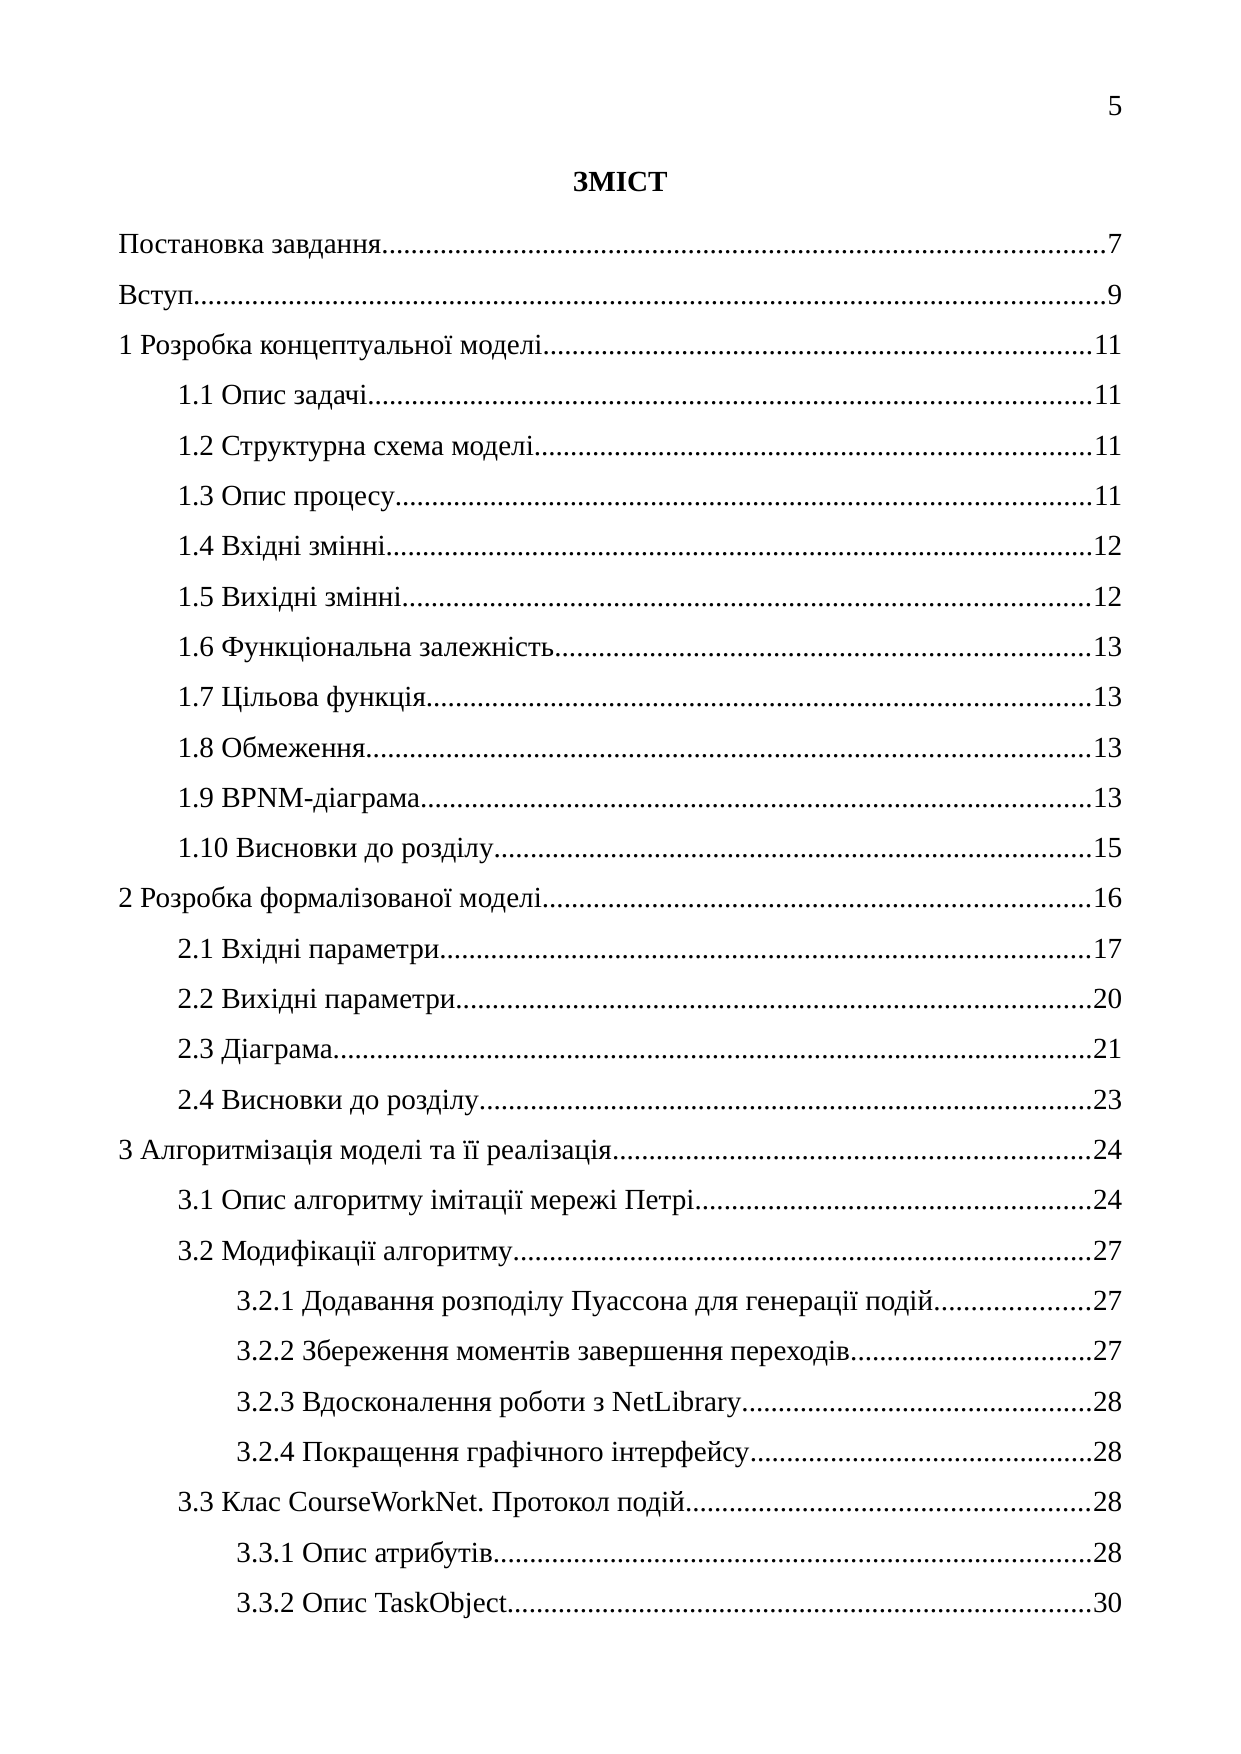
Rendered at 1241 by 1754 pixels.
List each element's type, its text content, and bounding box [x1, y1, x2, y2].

text 2.1 Вхідні параметри 17 [177, 931, 1122, 964]
text 1.3 Опис процесу 11 [177, 478, 1122, 512]
text 1.1 Опис задачі 11 [177, 377, 1122, 411]
text 1.7 Цільова функція 13 [177, 679, 1122, 713]
text 2 Розробка формалізованої моделі 16 [118, 881, 1122, 914]
text 1.9 BPNM-діаграма 13 [177, 780, 1122, 813]
text 1.8 Обмеження 13 [177, 730, 1122, 763]
text 3 Алгоритмізація моделі та її реалізація 24 [118, 1132, 1122, 1166]
text Вступ 9 [118, 277, 1122, 310]
text 1.4 Вхідні змінні 12 [177, 528, 1122, 562]
text 1.5 Вихідні змінні 12 [177, 579, 1122, 612]
text 3.2.4 Покращення графічного інтерфейсу 28 [236, 1434, 1122, 1468]
text 1.2 Структурна схема моделі 11 [177, 428, 1122, 461]
text 3.2.3 Вдосконалення роботи з NetLibrary 28 [236, 1384, 1122, 1417]
text 2.3 Діаграма 21 [177, 1032, 1122, 1065]
text 2.2 Вихідні параметри 20 [177, 981, 1122, 1015]
text 3.2.2 Збереження моментів завершення переходів 27 [236, 1333, 1122, 1367]
text 2.4 Висновки до розділу 23 [177, 1082, 1122, 1115]
text 1.10 Висновки до розділу 15 [177, 830, 1122, 864]
text Постановка завдання 7 [118, 227, 1122, 260]
text 3.3 Клас CourseWorkNet. Протокол подій 28 [177, 1484, 1122, 1518]
text 3.2.1 Додавання розподілу Пуассона для генерації подій 27 [236, 1283, 1122, 1317]
text 3.3.2 Опис TaskObject 30 [236, 1585, 1122, 1618]
text 3.2 Модифікації алгоритму 27 [177, 1233, 1122, 1266]
text 3.3.1 Опис атрибутів 28 [236, 1535, 1122, 1568]
subtitle Зміст [118, 164, 1122, 197]
text 1.6 Функціональна залежність 13 [177, 629, 1122, 663]
text 3.1 Опис алгоритму імітації мережі Петрі 24 [177, 1182, 1122, 1216]
text 1 Розробка концептуальної моделі 11 [118, 327, 1122, 361]
